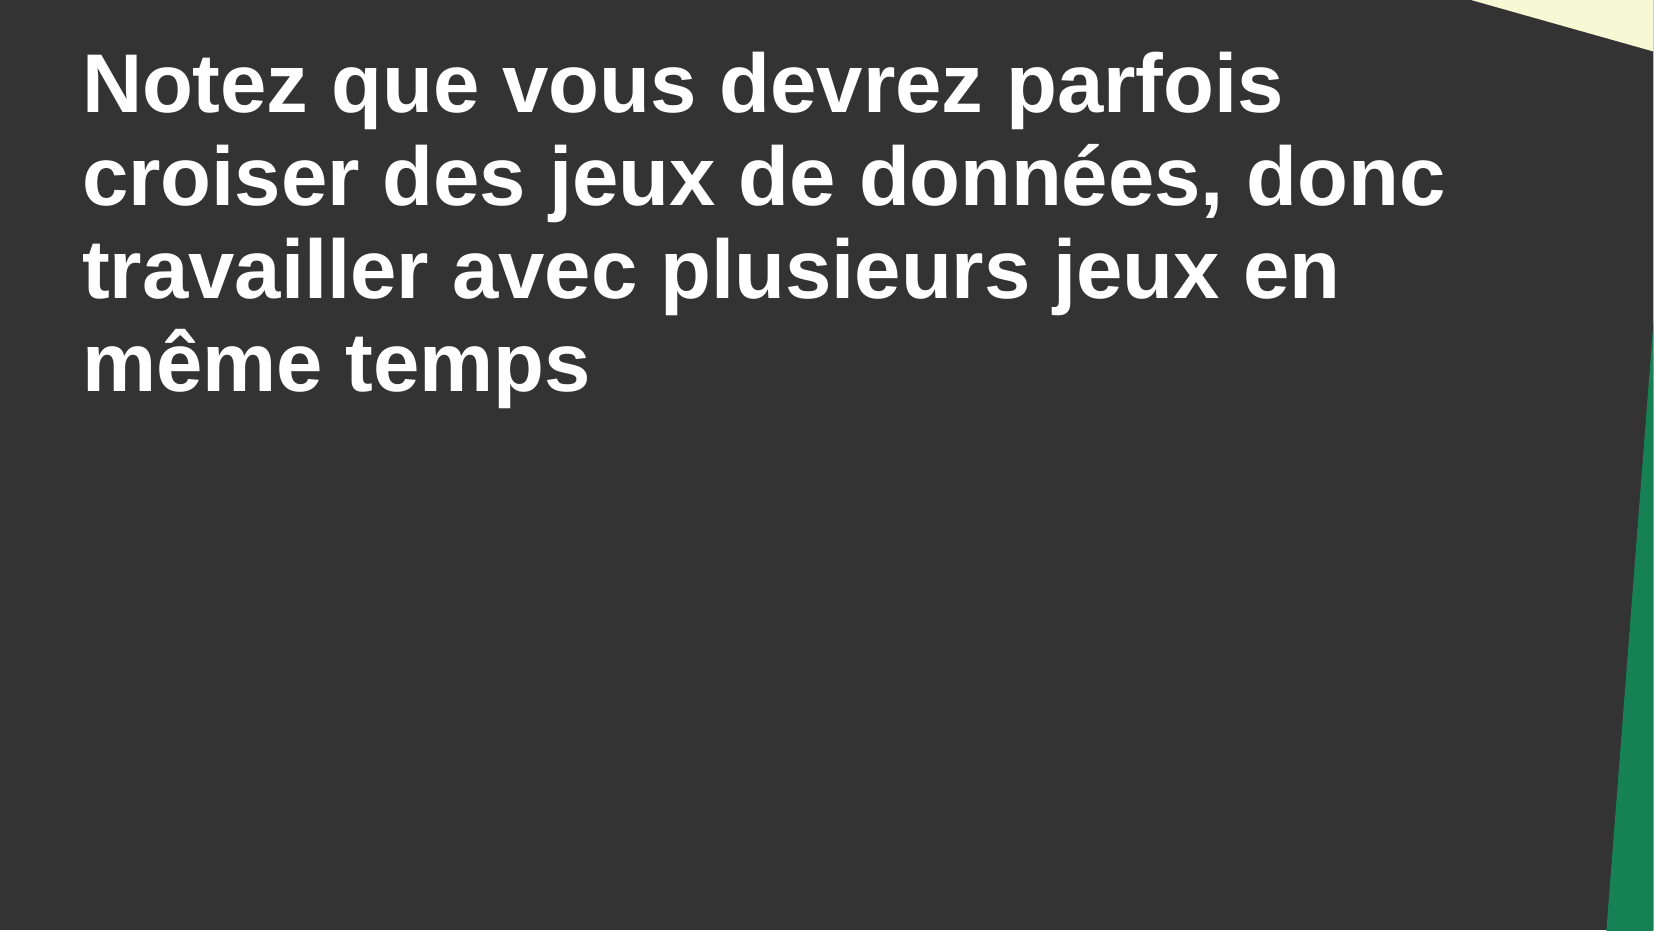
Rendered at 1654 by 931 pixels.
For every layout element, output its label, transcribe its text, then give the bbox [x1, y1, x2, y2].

text_box [1471, 0, 1654, 52]
text_box [1606, 315, 1654, 931]
title Notez que vous devrez parfois croiser des jeux de données, donc travailler avec plusieurs jeux en même temps [82, 37, 1571, 410]
